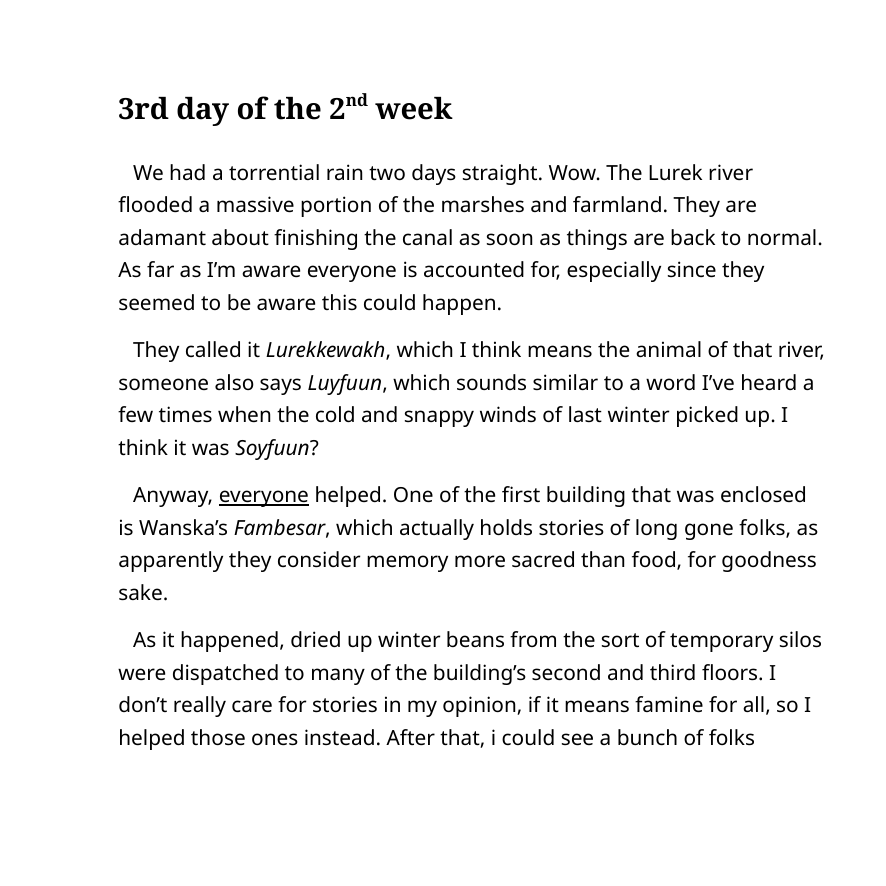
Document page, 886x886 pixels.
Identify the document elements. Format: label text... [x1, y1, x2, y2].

subtitle 3rd day of the 2nd week [118, 88, 827, 128]
text We had a torrential rain two days straight. Wow. The Lurek river flooded a massive portion of the marshes and farmland. They are adamant about finishing the canal as soon as things are back to normal. As far as I’m aware everyone is accounted for, especially since they seemed to be aware this could happen. [118, 158, 827, 317]
text Anyway, everyone helped. One of the first building that was enclosed is Wanska’s Fambesar, which actually holds stories of long gone folks, as apparently they consider memory more sacred than food, for goodness sake. [118, 480, 827, 607]
text As it happened, dried up winter beans from the sort of temporary silos were dispatched to many of the building’s second and third floors. I don’t really care for stories in my opinion, if it means famine for all, so I helped those ones instead. After that, i could see a bunch of folks [118, 625, 827, 752]
text They called it Lurekkewakh, which I think means the animal of that river, someone also says Luyfuun, which sounds similar to a word I’ve heard a few times when the cold and snappy winds of last winter picked up. I think it was Soyfuun? [118, 335, 827, 462]
